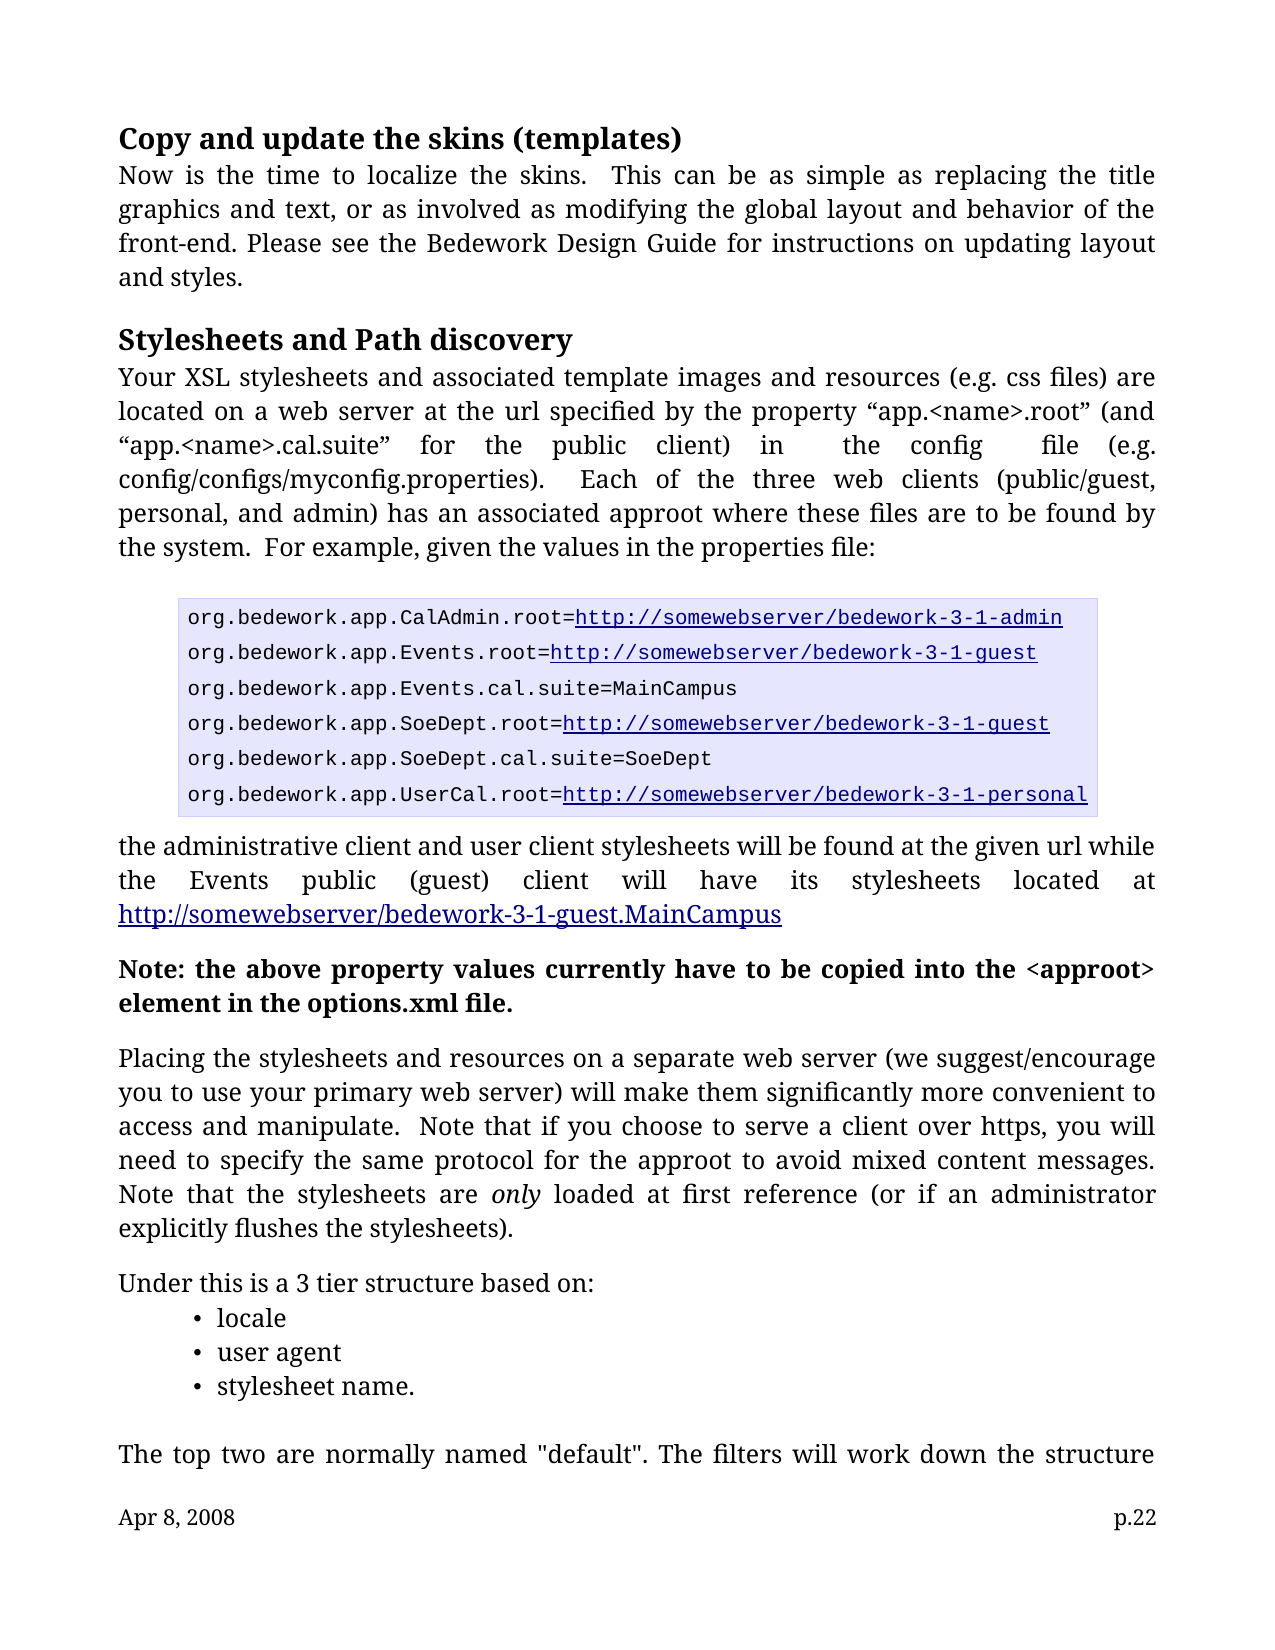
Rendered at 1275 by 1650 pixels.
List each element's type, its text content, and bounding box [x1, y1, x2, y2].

text org.bedework.app.SoeDept.cal.suite=SoeDept [179, 739, 1097, 772]
text the administrative client and user client stylesheets will be found at the given url while the Events public (guest) client will have its stylesheets located at http://somewebserver/bedework-3-1-guest.MainCampus [118, 828, 1157, 931]
text org.bedework.app.CalAdmin.root=http://somewebserver/bedework-3-1-admin [179, 599, 1097, 630]
text org.bedework.app.UserCal.root=http://somewebserver/bedework-3-1-personal [179, 775, 1097, 816]
text Under this is a 3 tier structure based on: [118, 1266, 1157, 1300]
list user agent [193, 1334, 1157, 1368]
text Now is the time to localize the skins. This can be as simple as replacing the title graphics and text, or as involved as modifying the global layout and behavior of the front-end. Please see the Bedework Design Guide for instructions on updating layout and styles. [118, 158, 1157, 294]
text org.bedework.app.Events.cal.suite=MainCampus [179, 668, 1097, 701]
text The top two are normally named "default". The filters will work down the structure [118, 1436, 1157, 1471]
text Placing the stylesheets and resources on a separate web server (we suggest/encourage you to use your primary web server) will make them significantly more convenient to access and manipulate. Note that if you choose to serve a client over https, you will need to specify the same protocol for the approot to avoid mixed content messages. Note that the stylesheets are only loaded at first reference (or if an administrator explicitly flushes the stylesheets). [118, 1041, 1157, 1245]
text Your XSL stylesheets and associated template images and resources (e.g. css files) are located on a web server at the url specified by the property “app.<name>.root” (and “app.<name>.cal.suite” for the public client) in the config file (e.g. config/configs/myconfig.properties). Each of the three web clients (public/guest, personal, and admin) has an associated approot where these files are to be found by the system. For example, given the values in the properties file: [118, 359, 1157, 564]
list locale [193, 1300, 1157, 1334]
subtitle Copy and update the skins (templates) [118, 118, 1157, 158]
text org.bedework.app.Events.root=http://somewebserver/bedework-3-1-guest [179, 633, 1097, 666]
subtitle Stylesheets and Path discovery [118, 319, 1157, 359]
text org.bedework.app.SoeDept.root=http://somewebserver/bedework-3-1-guest [179, 704, 1097, 737]
list stylesheet name. [193, 1368, 1157, 1402]
text Note: the above property values currently have to be copied into the <approot> element in the options.xml file. [118, 952, 1157, 1020]
